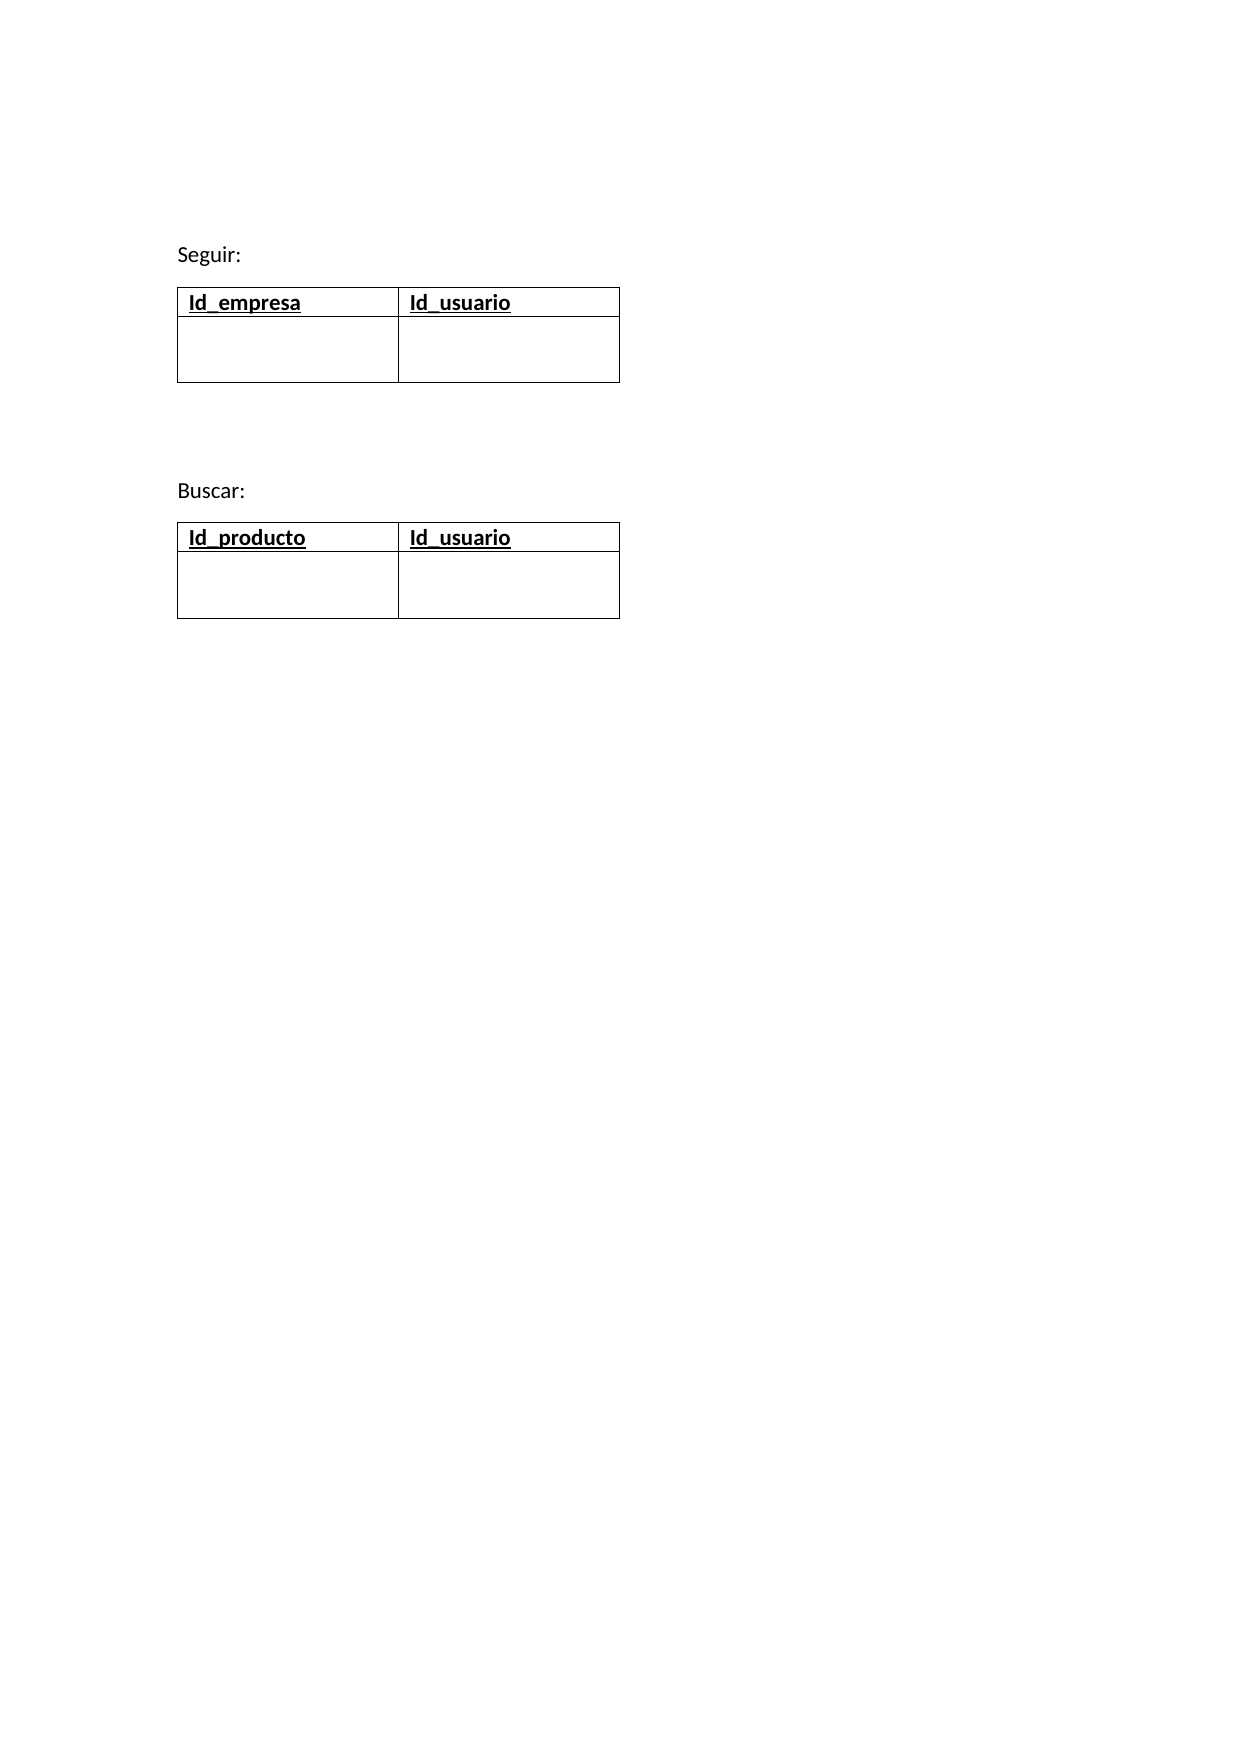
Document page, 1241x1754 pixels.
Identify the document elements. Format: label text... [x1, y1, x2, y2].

text Seguir: [177, 240, 1063, 268]
table_cell [178, 552, 398, 618]
table_header Id_usuario [399, 288, 619, 316]
table_cell [399, 317, 619, 382]
table_cell [178, 317, 398, 382]
table_header Id_producto [178, 523, 398, 551]
table_cell [399, 552, 619, 618]
table_header Id_empresa [178, 288, 398, 316]
table_header Id_usuario [399, 523, 619, 551]
text Buscar: [177, 476, 1063, 504]
